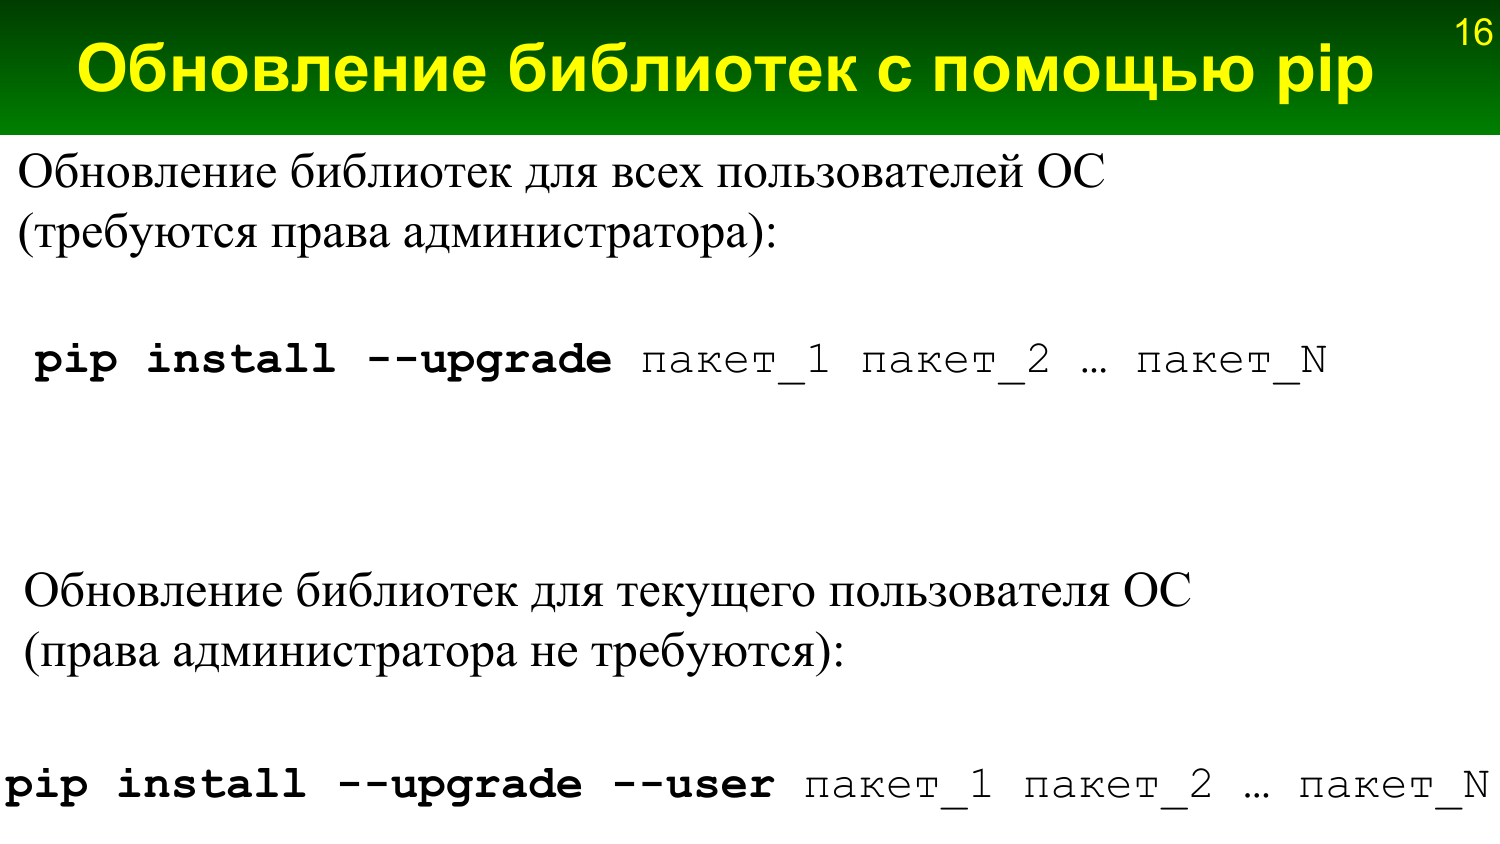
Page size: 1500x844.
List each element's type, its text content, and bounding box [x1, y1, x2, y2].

text_box pip install --upgrade --user пакет_1 пакет_2 … пакет_N [5, 744, 1500, 814]
title Обновление библиотек с помощью pip [35, 8, 1418, 122]
text_box pip install --upgrade пакет_1 пакет_2 … пакет_N [35, 318, 1343, 389]
text_box Обновление библиотек для текущего пользователя ОС (права администратора не требуются): [23, 549, 1453, 685]
text_box Обновление библиотек для всех пользователей ОС (требуются права администратора): [17, 129, 1447, 265]
